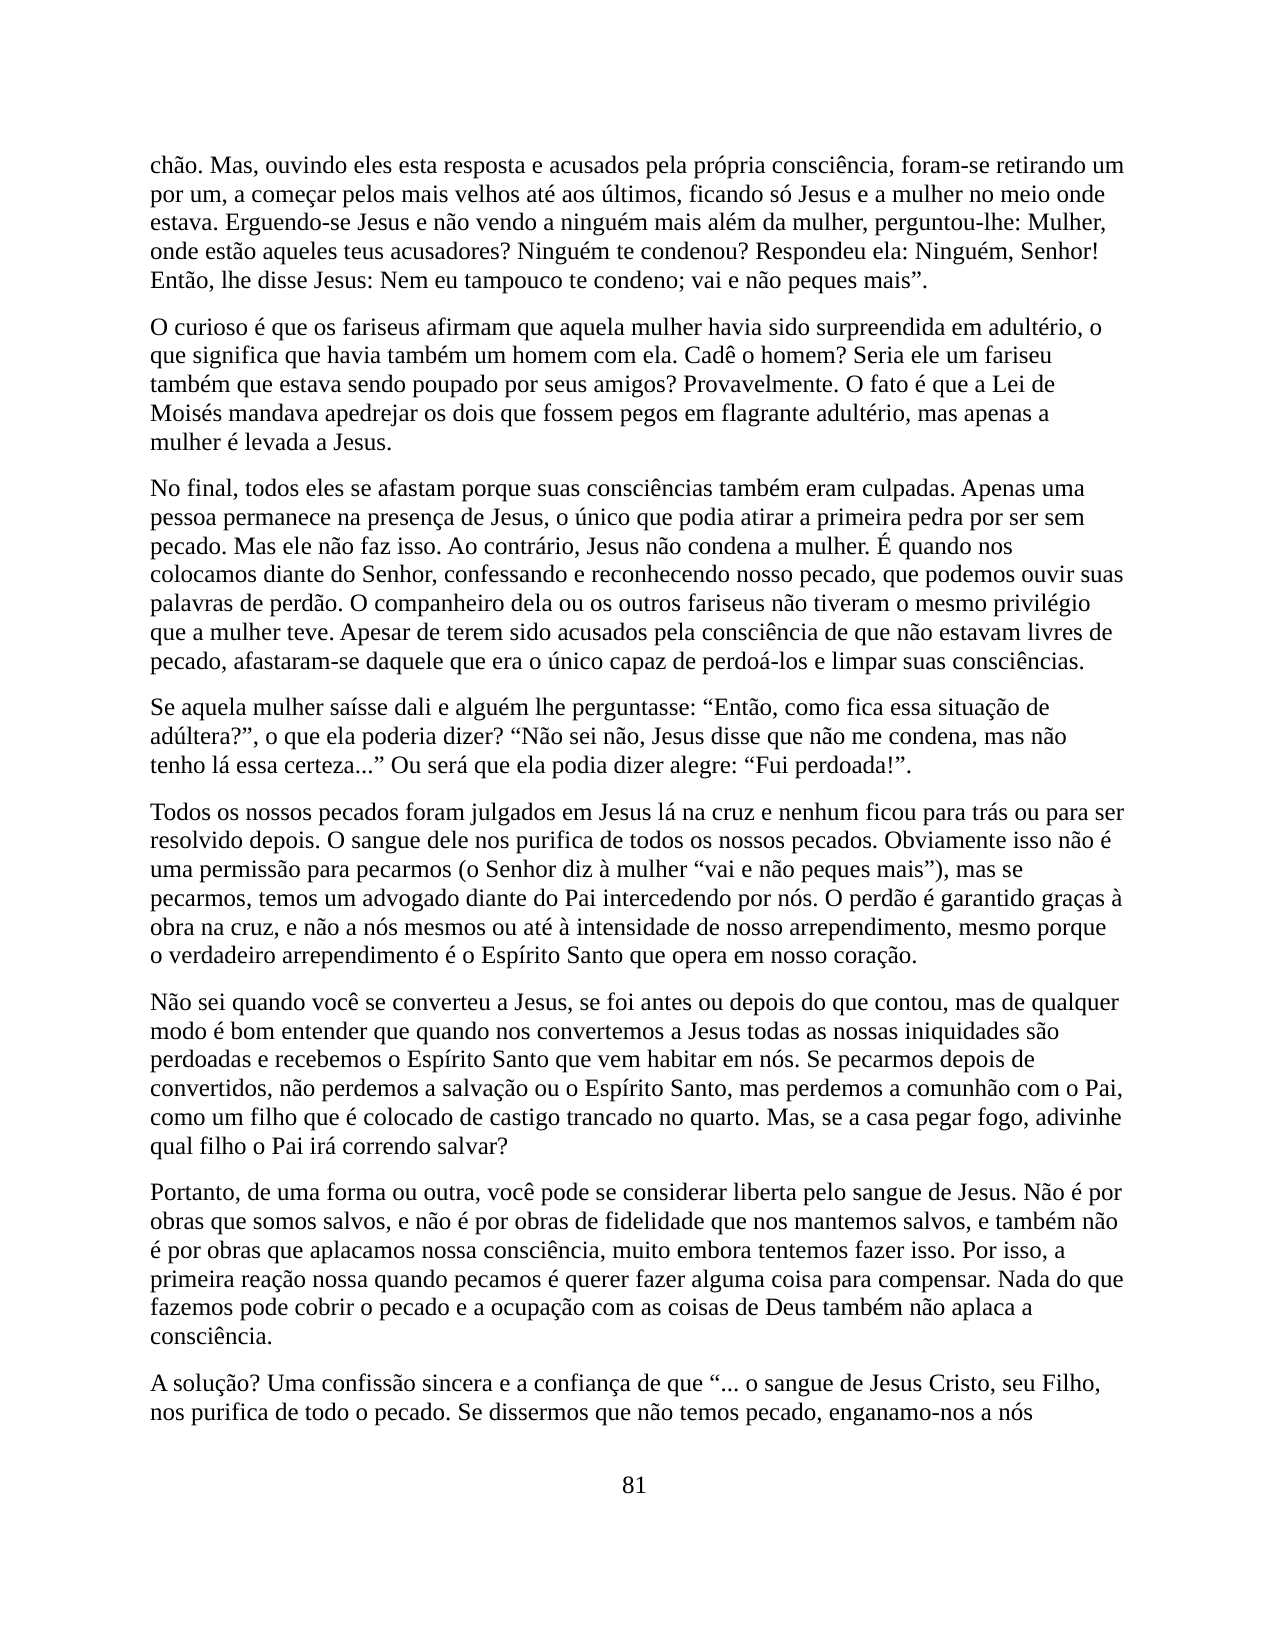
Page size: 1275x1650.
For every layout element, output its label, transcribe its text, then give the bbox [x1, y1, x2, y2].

text chão. Mas, ouvindo eles esta resposta e acusados pela própria consciência, foram-se retirando um por um, a começar pelos mais velhos até aos últimos, ficando só Jesus e a mulher no meio onde estava. Erguendo-se Jesus e não vendo a ninguém mais além da mulher, perguntou-lhe: Mulher, onde estão aqueles teus acusadores? Ninguém te condenou? Respondeu ela: Ninguém, Senhor! Então, lhe disse Jesus: Nem eu tampouco te condeno; vai e não peques mais”. [150, 150, 1125, 294]
text Se aquela mulher saísse dali e alguém lhe perguntasse: “Então, como fica essa situação de adúltera?”, o que ela poderia dizer? “Não sei não, Jesus disse que não me condena, mas não tenho lá essa certeza...” Ou será que ela podia dizer alegre: “Fui perdoada!”. [150, 692, 1125, 779]
text Portanto, de uma forma ou outra, você pode se considerar liberta pelo sangue de Jesus. Não é por obras que somos salvos, e não é por obras de fidelidade que nos mantemos salvos, e também não é por obras que aplacamos nossa consciência, muito embora tentemos fazer isso. Por isso, a primeira reação nossa quando pecamos é querer fazer alguma coisa para compensar. Nada do que fazemos pode cobrir o pecado e a ocupação com as coisas de Deus também não aplaca a consciência. [150, 1177, 1125, 1350]
text No final, todos eles se afastam porque suas consciências também eram culpadas. Apenas uma pessoa permanece na presença de Jesus, o único que podia atirar a primeira pedra por ser sem pecado. Mas ele não faz isso. Ao contrário, Jesus não condena a mulher. É quando nos colocamos diante do Senhor, confessando e reconhecendo nosso pecado, que podemos ouvir suas palavras de perdão. O companheiro dela ou os outros fariseus não tiveram o mesmo privilégio que a mulher teve. Apesar de terem sido acusados pela consciência de que não estavam livres de pecado, afastaram-se daquele que era o único capaz de perdoá-los e limpar suas consciências. [150, 473, 1125, 674]
text Não sei quando você se converteu a Jesus, se foi antes ou depois do que contou, mas de qualquer modo é bom entender que quando nos convertemos a Jesus todas as nossas iniquidades são perdoadas e recebemos o Espírito Santo que vem habitar em nós. Se pecarmos depois de convertidos, não perdemos a salvação ou o Espírito Santo, mas perdemos a comunhão com o Pai, como um filho que é colocado de castigo trancado no quarto. Mas, se a casa pegar fogo, adivinhe qual filho o Pai irá correndo salvar? [150, 987, 1125, 1159]
text Todos os nossos pecados foram julgados em Jesus lá na cruz e nenhum ficou para trás ou para ser resolvido depois. O sangue dele nos purifica de todos os nossos pecados. Obviamente isso não é uma permissão para pecarmos (o Senhor diz à mulher “vai e não peques mais”), mas se pecarmos, temos um advogado diante do Pai intercedendo por nós. O perdão é garantido graças à obra na cruz, e não a nós mesmos ou até à intensidade de nosso arrependimento, mesmo porque o verdadeiro arrependimento é o Espírito Santo que opera em nosso coração. [150, 797, 1125, 969]
text A solução? Uma confissão sincera e a confiança de que “... o sangue de Jesus Cristo, seu Filho, nos purifica de todo o pecado. Se dissermos que não temos pecado, enganamo-nos a nós [150, 1368, 1125, 1425]
text O curioso é que os fariseus afirmam que aquela mulher havia sido surpreendida em adultério, o que significa que havia também um homem com ela. Cadê o homem? Seria ele um fariseu também que estava sendo poupado por seus amigos? Provavelmente. O fato é que a Lei de Moisés mandava apedrejar os dois que fossem pegos em flagrante adultério, mas apenas a mulher é levada a Jesus. [150, 312, 1125, 455]
